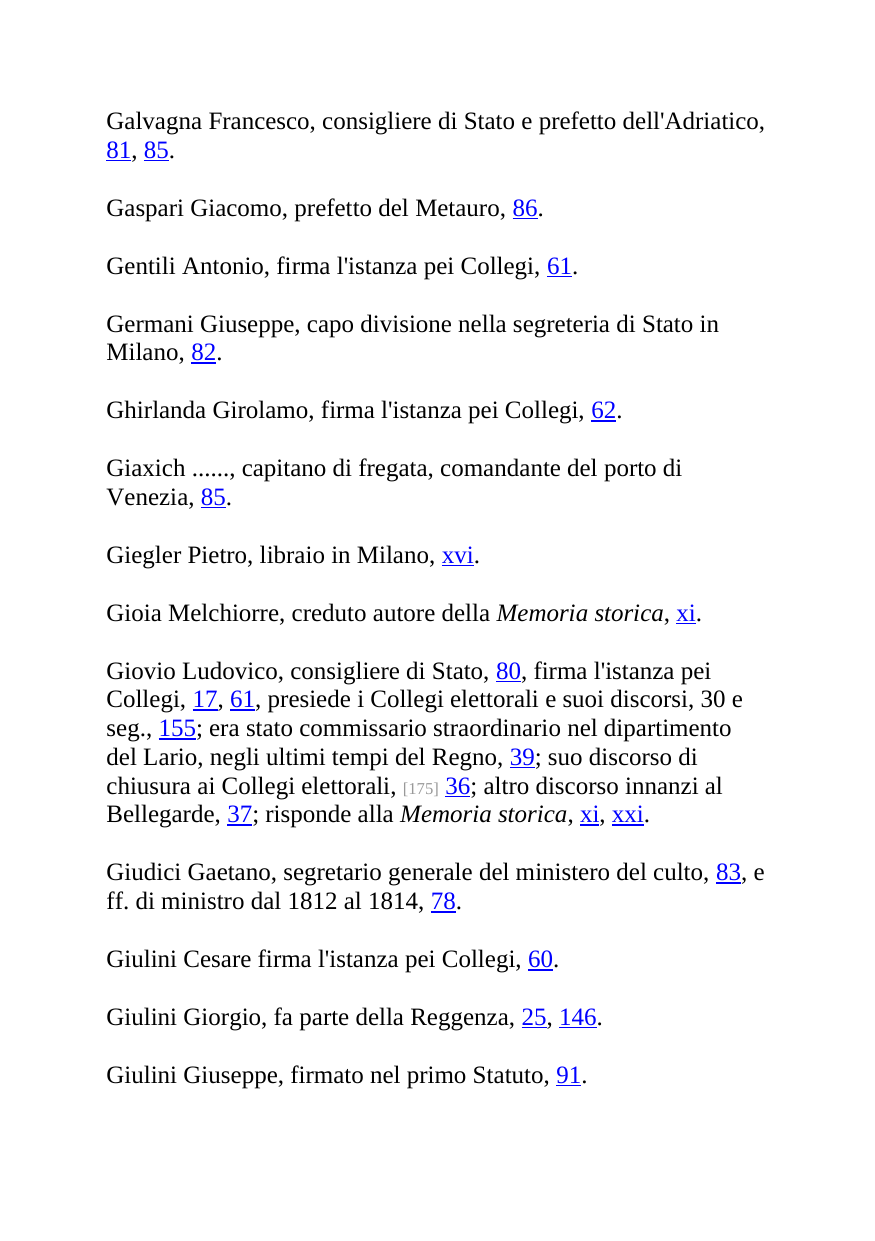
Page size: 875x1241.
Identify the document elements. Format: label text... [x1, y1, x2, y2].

text Galvagna Francesco, consigliere di Stato e prefetto dell'Adriatico, 81, 85. [106, 106, 768, 164]
text Giudici Gaetano, segretario generale del ministero del culto, 83, e ff. di ministro dal 1812 al 1814, 78. [106, 857, 768, 915]
text Gioia Melchiorre, creduto autore della Memoria storica, xi. [106, 598, 768, 627]
text Giovio Ludovico, consigliere di Stato, 80, firma l'istanza pei Collegi, 17, 61, presiede i Collegi elettorali e suoi discorsi, 30 e seg., 155; era stato commissario straordinario nel dipartimento del Lario, negli ultimi tempi del Regno, 39; suo discorso di chiusura ai Collegi elettorali, [175] 36; altro discorso innanzi al Bellegarde, 37; risponde alla Memoria storica, xi, xxi. [106, 656, 768, 828]
text Giulini Cesare firma l'istanza pei Collegi, 60. [106, 944, 768, 973]
text Germani Giuseppe, capo divisione nella segreteria di Stato in Milano, 82. [106, 309, 768, 366]
text Giaxich ......, capitano di fregata, comandante del porto di Venezia, 85. [106, 453, 768, 511]
text Ghirlanda Girolamo, firma l'istanza pei Collegi, 62. [106, 395, 768, 424]
text Giegler Pietro, libraio in Milano, xvi. [106, 540, 768, 569]
text Gentili Antonio, firma l'istanza pei Collegi, 61. [106, 251, 768, 279]
text Giulini Giorgio, fa parte della Reggenza, 25, 146. [106, 1002, 768, 1031]
text Gaspari Giacomo, prefetto del Metauro, 86. [106, 193, 768, 222]
text Giulini Giuseppe, firmato nel primo Statuto, 91. [106, 1060, 768, 1089]
